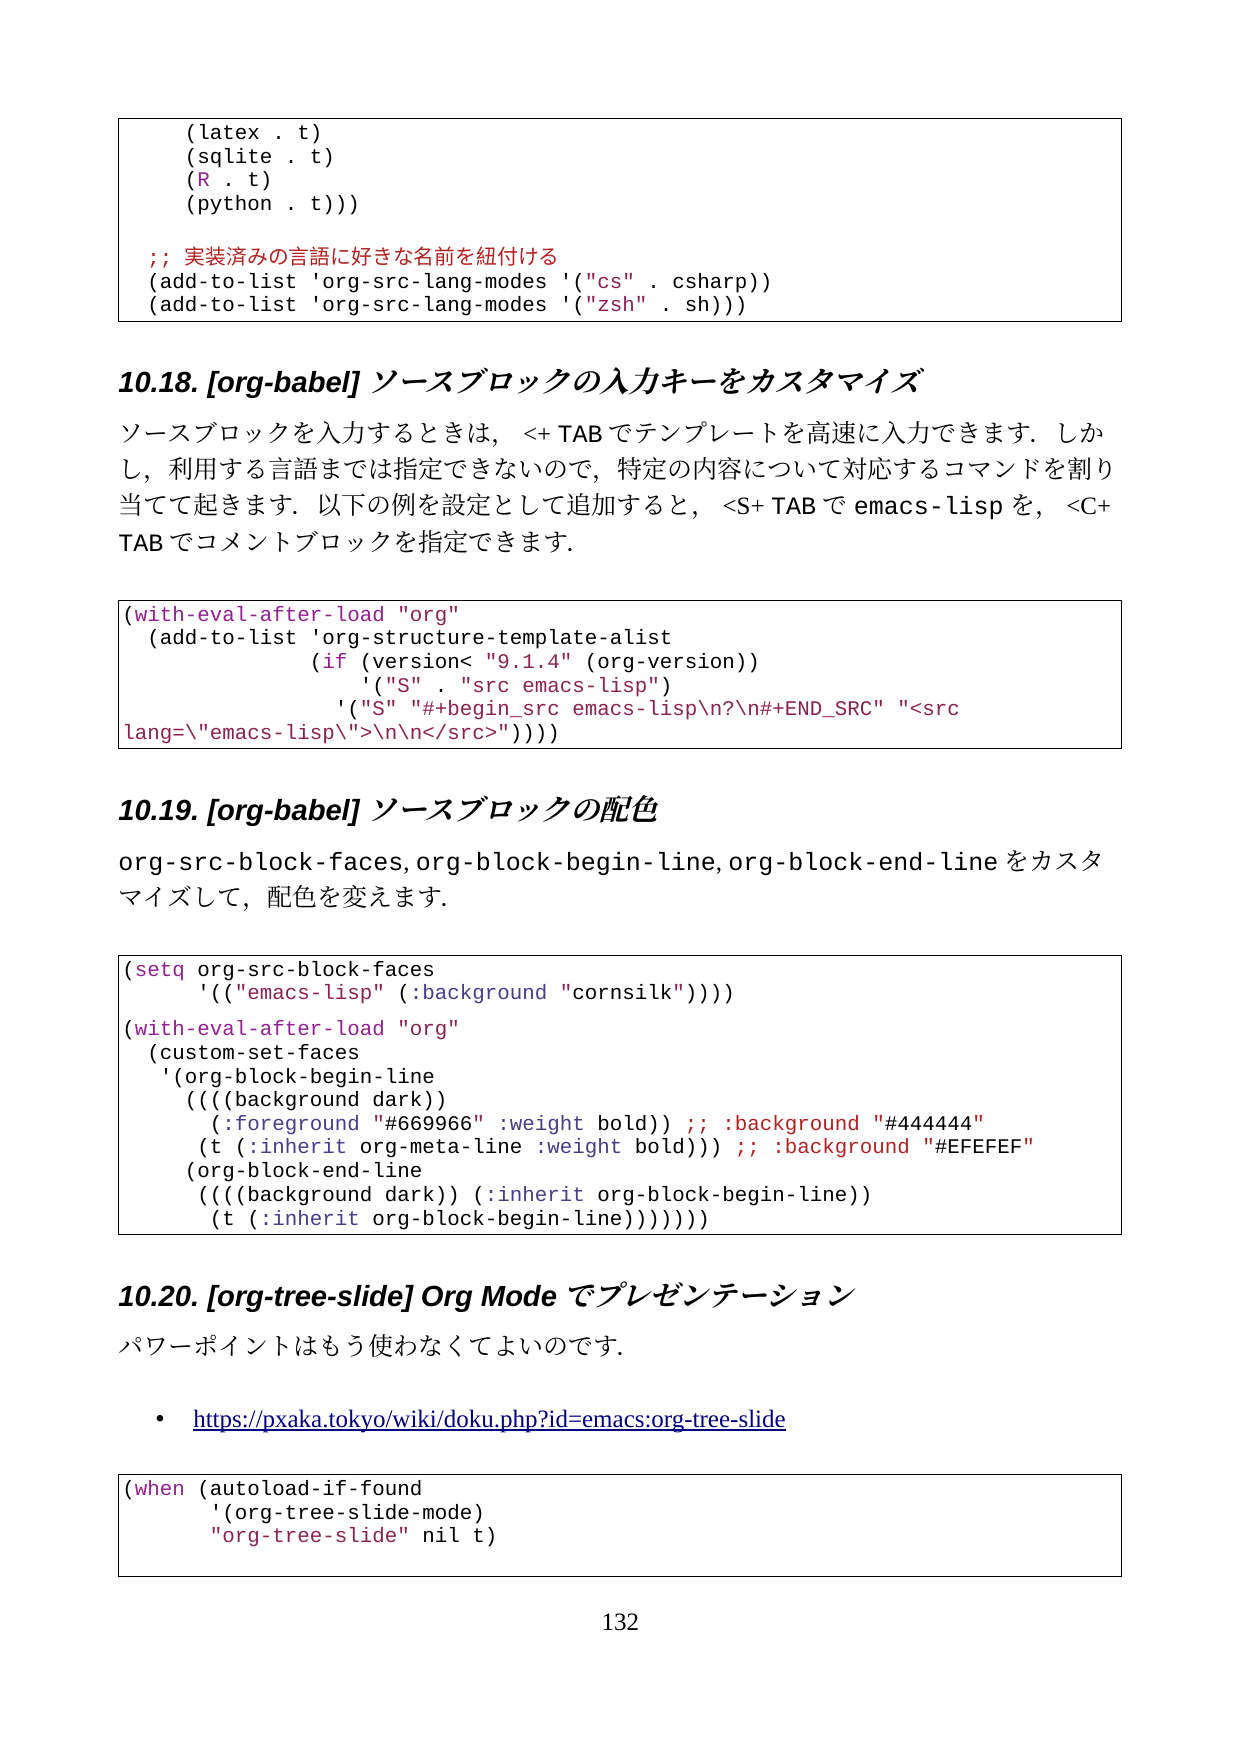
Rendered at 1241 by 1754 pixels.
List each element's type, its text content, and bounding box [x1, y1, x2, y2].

text '(org-tree-slide-mode) [119, 1498, 1121, 1521]
text ((((background dark)) [119, 1085, 1121, 1109]
text (latex . t) [119, 119, 1121, 142]
text '(org-block-begin-line [119, 1062, 1121, 1085]
text (add-to-list 'org-structure-template-alist [119, 623, 1121, 647]
subtitle [org-babel] ソースブロックの入力キーをカスタマイズ [118, 359, 1122, 401]
text ;; 実装済みの言語に好きな名前を紐付ける [119, 236, 1121, 267]
subtitle [org-tree-slide] Org Modeでプレゼンテーション [118, 1272, 1122, 1314]
text (sqlite . t) [119, 142, 1121, 165]
text (org-block-end-line [119, 1156, 1121, 1180]
subtitle [org-babel] ソースブロックの配色 [118, 787, 1122, 829]
text (t (:inherit org-meta-line :weight bold))) ;; :background "#EFEFEF" [119, 1133, 1121, 1156]
text (with-eval-after-load "org" [119, 1014, 1121, 1038]
text ソースブロックを入力するときは， <+ TAB でテンプレートを高速に入力できます．しかし，利用する言語までは指定できないので，特定の内容について対応するコマンドを割り当てて起きます．以下の例を設定として追加すると， <S+ TAB で emacs-lisp を， <C+ TAB でコメントブロックを指定できます． [118, 414, 1122, 587]
text (with-eval-after-load "org" [119, 601, 1121, 623]
list https://pxaka.tokyo/wiki/doku.php?id=emacs:org-tree-slide [156, 1404, 1122, 1462]
text (:foreground "#669966" :weight bold)) ;; :background "#444444" [119, 1109, 1121, 1133]
text (if (version< "9.1.4" (org-version)) [119, 647, 1121, 671]
text (R . t) [119, 165, 1121, 189]
text (t (:inherit org-block-begin-line))))))) [119, 1203, 1121, 1234]
text '("S" "#+begin_src emacs-lisp\n?\n#+END_SRC" "<src lang=\"emacs-lisp\">\n\n</src>")))) [119, 694, 1121, 748]
text (add-to-list 'org-src-lang-modes '("zsh" . sh))) [119, 290, 1121, 321]
text ((((background dark)) (:inherit org-block-begin-line)) [119, 1180, 1121, 1203]
text '("S" . "src emacs-lisp") [119, 671, 1121, 694]
text (when (autoload-if-found [119, 1475, 1121, 1498]
text (add-to-list 'org-src-lang-modes '("cs" . csharp)) [119, 267, 1121, 290]
text org-src-block-faces, org-block-begin-line, org-block-end-line をカスタマイズして，配色を変えます． [118, 841, 1122, 942]
text (custom-set-faces [119, 1038, 1121, 1062]
text (python . t))) [119, 189, 1121, 213]
text (setq org-src-block-faces [119, 956, 1121, 978]
text パワーポイントはもう使わなくてよいのです． [118, 1327, 1122, 1392]
text "org-tree-slide" nil t) [119, 1521, 1121, 1545]
text '(("emacs-lisp" (:background "cornsilk")))) [119, 978, 1121, 1006]
